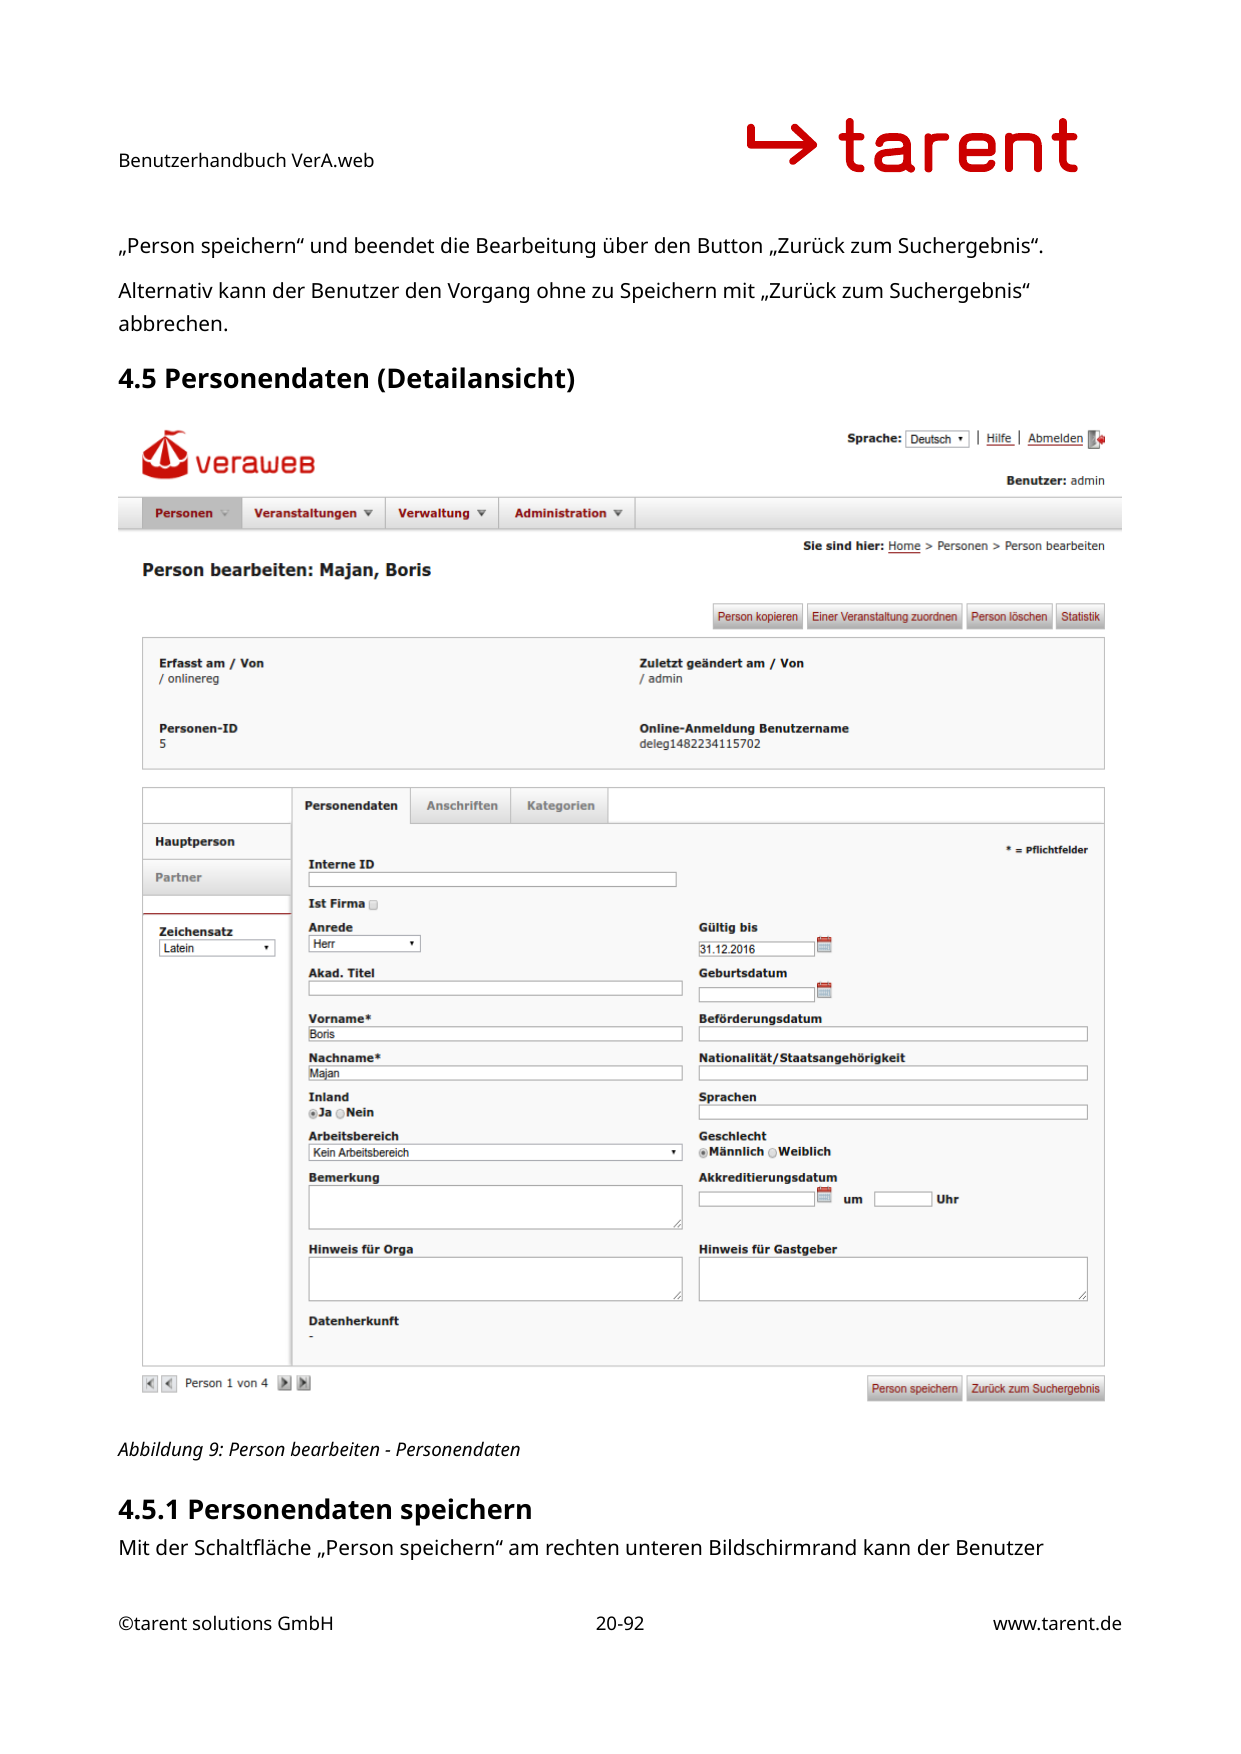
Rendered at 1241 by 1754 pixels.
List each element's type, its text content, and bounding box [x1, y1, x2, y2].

text Mit der Schaltfläche „Person speichern“ am rechten unteren Bildschirmrand kann der Benutzer [118, 1533, 1122, 1562]
subtitle Personendaten speichern [118, 1462, 1122, 1528]
text Abbildung 9: Person bearbeiten - Personendaten [118, 1409, 1122, 1462]
text Alternativ kann der Benutzer den Vorgang ohne zu Speichern mit „Zurück zum Suchergebnis“ abbrechen. [118, 277, 1122, 338]
picture [118, 425, 1122, 1409]
subtitle Personendaten (Detailansicht) [118, 359, 1122, 396]
subtitle [118, 402, 1122, 425]
text „Person speichern“ und beendet die Bearbeitung über den Button „Zurück zum Suchergebnis“. [118, 232, 1122, 260]
